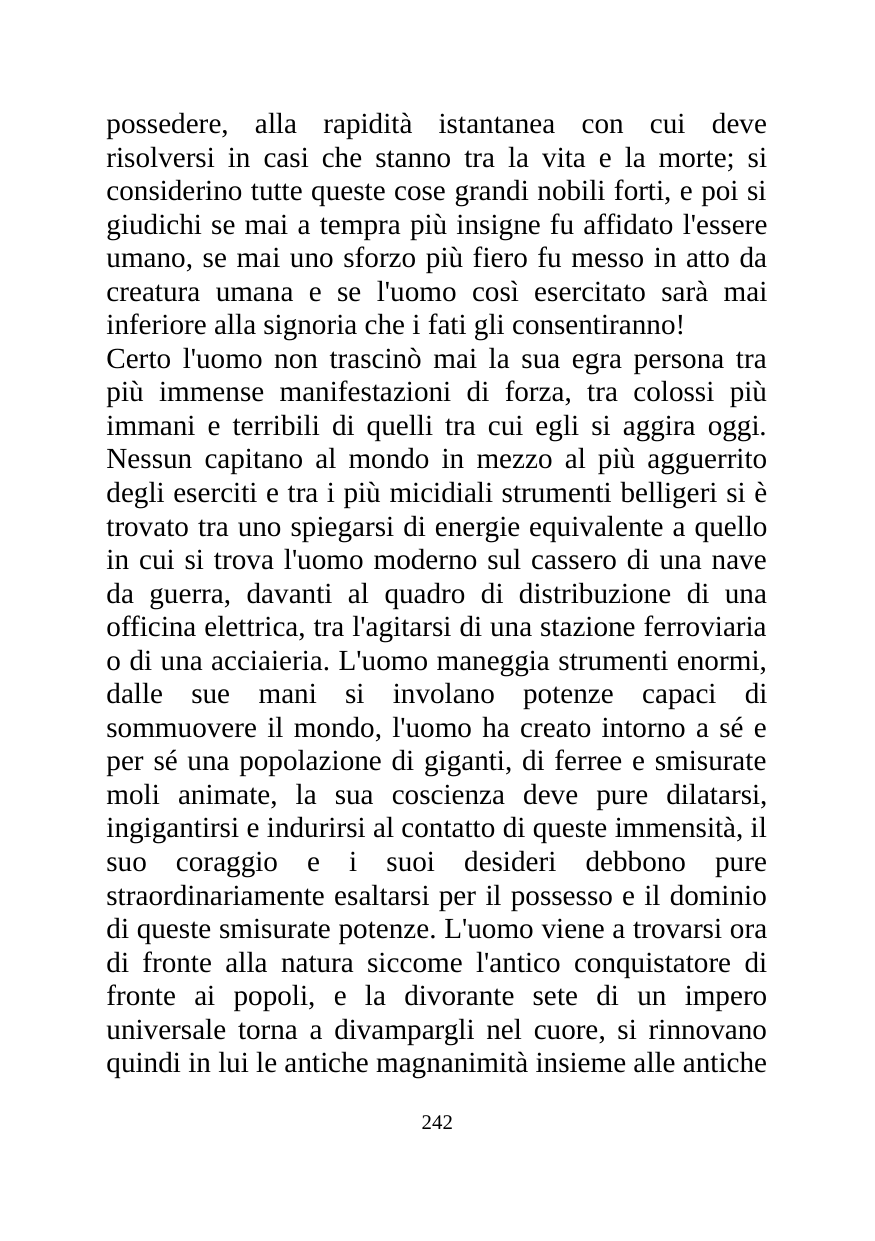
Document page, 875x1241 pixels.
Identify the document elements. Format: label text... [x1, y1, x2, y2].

text possedere, alla rapidità istantanea con cui deve risolversi in casi che stanno tra la vita e la morte; si considerino tutte queste cose grandi nobili forti, e poi si giudichi se mai a tempra più insigne fu affidato l'essere umano, se mai uno sforzo più fiero fu messo in atto da creatura umana e se l'uomo così esercitato sarà mai inferiore alla signoria che i fati gli consentiranno! [106, 106, 768, 341]
text Certo l'uomo non trascinò mai la sua egra persona tra più immense manifestazioni di forza, tra colossi più immani e terribili di quelli tra cui egli si aggira oggi. Nessun capitano al mondo in mezzo al più agguerrito degli eserciti e tra i più micidiali strumenti belligeri si è trovato tra uno spiegarsi di energie equivalente a quello in cui si trova l'uomo moderno sul cassero di una nave da guerra, davanti al quadro di distribuzione di una officina elettrica, tra l'agitarsi di una stazione ferroviaria o di una acciaieria. L'uomo maneggia strumenti enormi, dalle sue mani si involano potenze capaci di sommuovere il mondo, l'uomo ha creato intorno a sé e per sé una popolazione di giganti, di ferree e smisurate moli animate, la sua coscienza deve pure dilatarsi, ingigantirsi e indurirsi al contatto di queste immensità, il suo coraggio e i suoi desideri debbono pure straordinariamente esaltarsi per il possesso e il dominio di queste smisurate potenze. L'uomo viene a trovarsi ora di fronte alla natura siccome l'antico conquistatore di fronte ai popoli, e la divorante sete di un impero universale torna a divampargli nel cuore, si rinnovano quindi in lui le antiche magnanimità insieme alle antiche [106, 341, 768, 1079]
